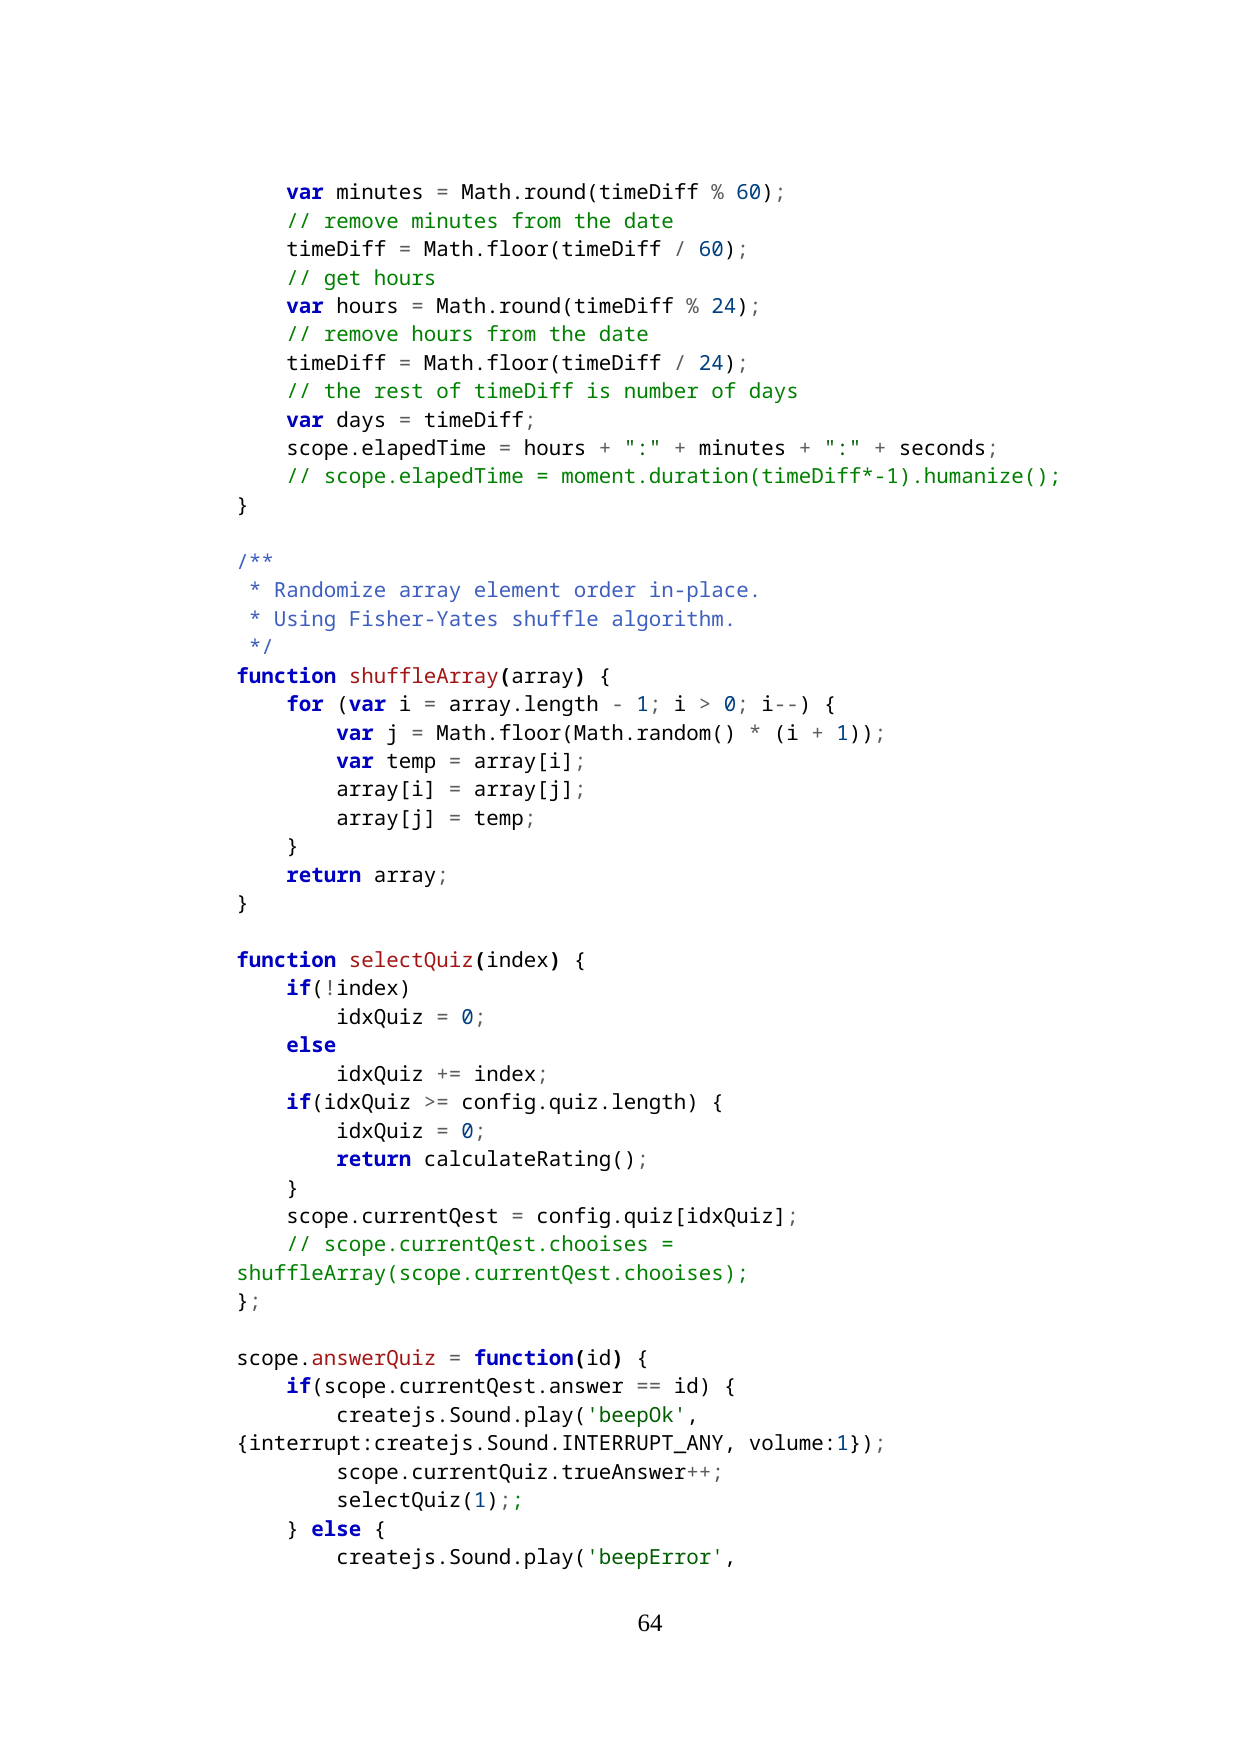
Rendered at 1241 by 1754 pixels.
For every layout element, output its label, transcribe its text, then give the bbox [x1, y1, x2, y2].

table_header var minutes = Math.round(timeDiff % 60); // remove minutes from the date timeDiff = Math.floor(timeDiff / 60); // get hours var hours = Math.round(timeDiff % 24); // remove hours from the date timeDiff = Math.floor(timeDiff / 24); // the rest of timeDiff is number of days var days = timeDiff; scope.elapedTime = hours + ":" + minutes + ":" + seconds; // scope.elapedTime = moment.duration(timeDiff*-1).humanize(); } /** * Randomize array element order in-place. * Using Fisher-Yates shuffle algorithm. */ function shuffleArray(array) { for (var i = array.length - 1; i > 0; i--) { var j = Math.floor(Math.random() * (i + 1)); var temp = array[i]; array[i] = array[j]; array[j] = temp; } return array; } function selectQuiz(index) { if(!index) idxQuiz = 0; else idxQuiz += index; if(idxQuiz >= config.quiz.length) { idxQuiz = 0; return calculateRating(); } scope.currentQest = config.quiz[idxQuiz]; // scope.currentQest.chooises = shuffleArray(scope.currentQest.chooises); }; scope.answerQuiz = function(id) { if(scope.currentQest.answer == id) { createjs.Sound.play('beepOk', {interrupt:createjs.Sound.INTERRUPT_ANY, volume:1}); scope.currentQuiz.trueAnswer++; selectQuiz(1);; } else { createjs.Sound.play('beepError', [236, 177, 1063, 1571]
